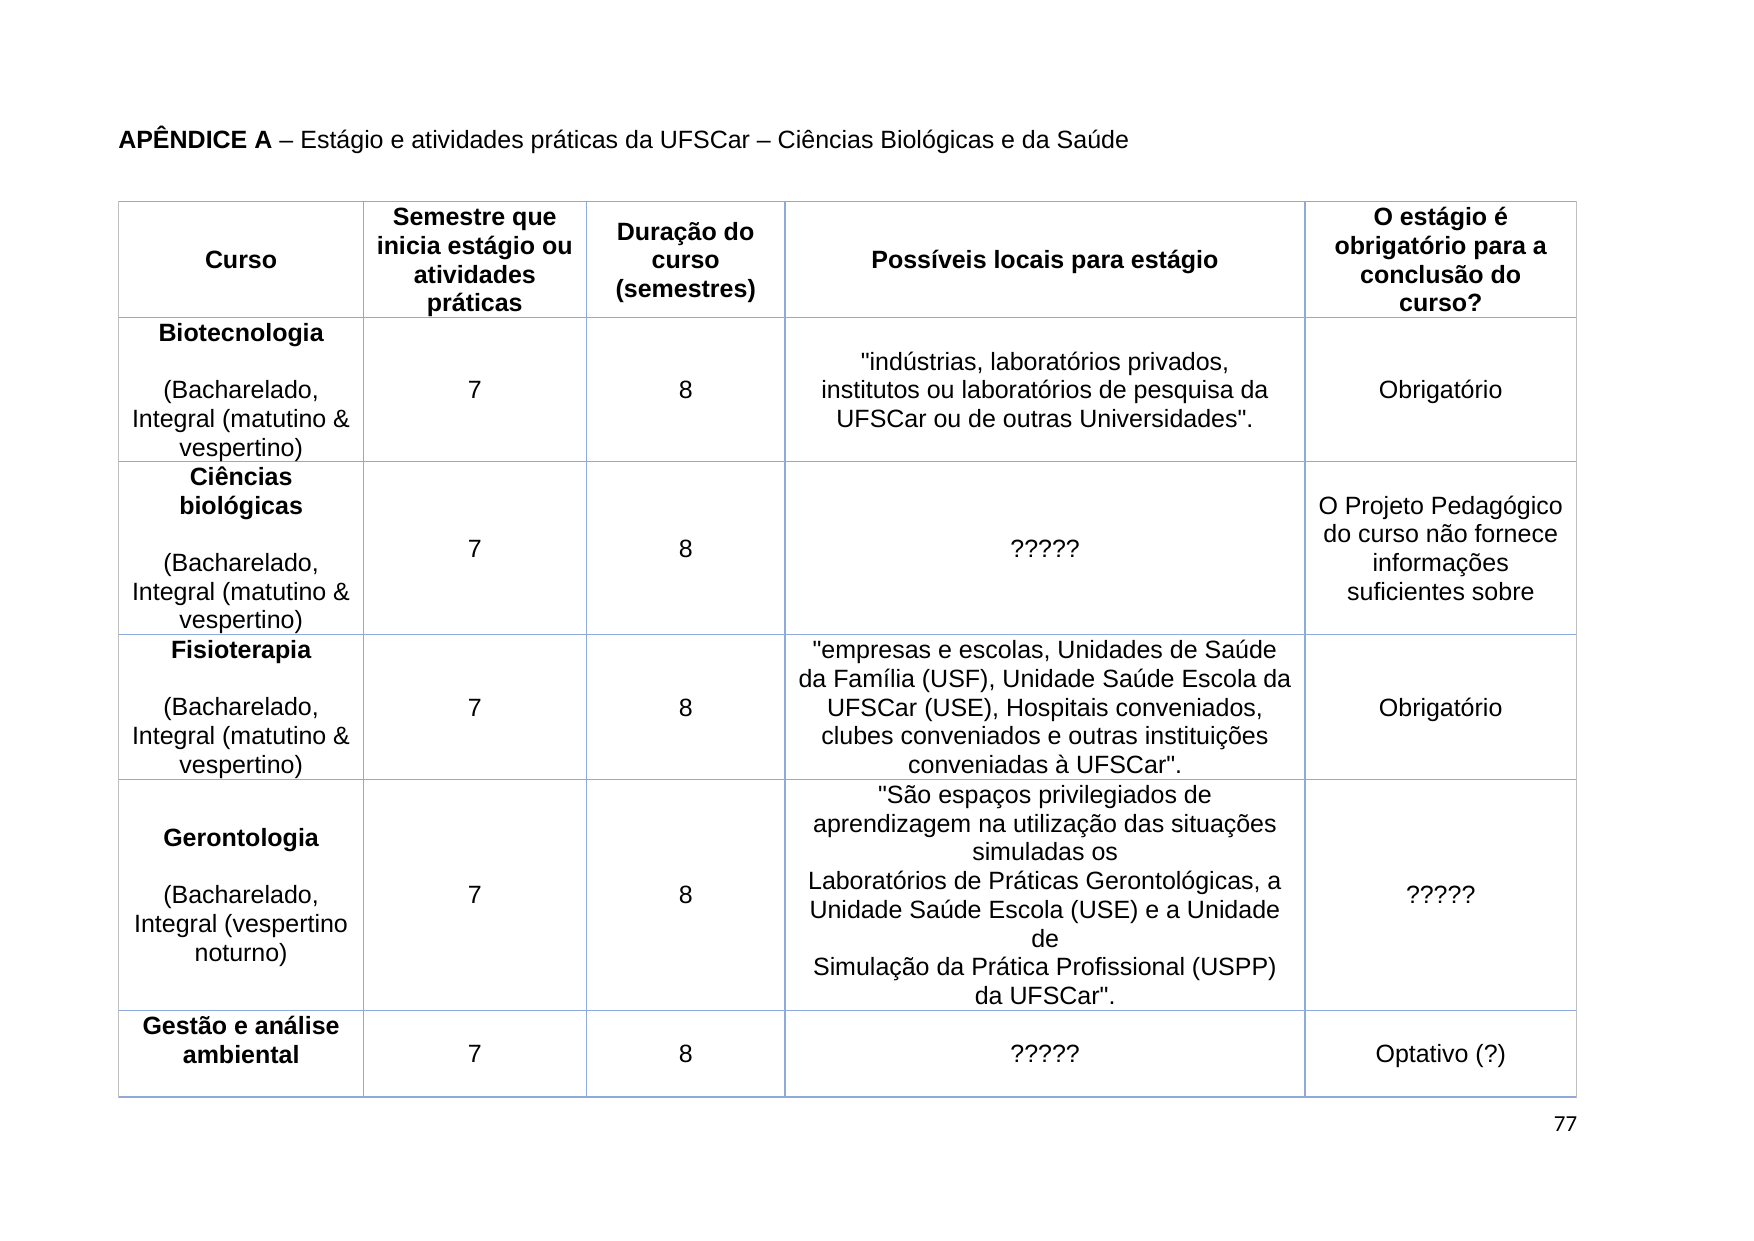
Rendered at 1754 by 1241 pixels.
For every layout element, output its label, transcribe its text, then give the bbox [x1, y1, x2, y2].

table_cell Gestão e análise ambiental [119, 1011, 363, 1096]
subtitle APÊNDICE A – Estágio e atividades práticas da UFSCar – Ciências Biológicas e da Saúde [118, 125, 1577, 154]
table_cell Fisioterapia (Bacharelado, Integral (matutino & vespertino) [119, 635, 363, 779]
table_cell "indústrias, laboratórios privados, institutos ou laboratórios de pesquisa da UFSCar ou de outras Universidades". [786, 318, 1304, 461]
table_cell 7 [364, 635, 586, 779]
table_cell Biotecnologia (Bacharelado, Integral (matutino & vespertino) [119, 318, 363, 461]
table_cell ????? [786, 1011, 1304, 1096]
table_cell 8 [587, 780, 784, 1010]
table_cell ????? [786, 462, 1304, 634]
table_cell O Projeto Pedagógico do curso não fornece informações suficientes sobre [1306, 462, 1576, 634]
table_cell 8 [587, 1011, 784, 1096]
table_cell Gerontologia (Bacharelado, Integral (vespertino noturno) [119, 780, 363, 1010]
table_cell Optativo (?) [1306, 1011, 1576, 1096]
table_cell 7 [364, 462, 586, 634]
table_cell 7 [364, 780, 586, 1010]
table_header Curso [119, 202, 363, 317]
table_cell "empresas e escolas, Unidades de Saúde da Família (USF), Unidade Saúde Escola da UFSCar (USE), Hospitais conveniados, clubes conveniados e outras instituições conveniadas à UFSCar". [786, 635, 1304, 779]
table_cell 7 [364, 318, 586, 461]
table_cell 8 [587, 462, 784, 634]
table_header O estágio é obrigatório para a conclusão do curso? [1306, 202, 1576, 317]
table_cell 8 [587, 318, 784, 461]
table_cell Obrigatório [1306, 635, 1576, 779]
table_cell 7 [364, 1011, 586, 1096]
table_cell "São espaços privilegiados de aprendizagem na utilização das situações simuladas os Laboratórios de Práticas Gerontológicas, a Unidade Saúde Escola (USE) e a Unidade de Simulação da Prática Profissional (USPP) da UFSCar". [786, 780, 1304, 1010]
table_cell Obrigatório [1306, 318, 1576, 461]
table_header Possíveis locais para estágio [786, 202, 1304, 317]
table_cell ????? [1306, 780, 1576, 1010]
table_header Duração do curso (semestres) [587, 202, 784, 317]
table_cell 8 [587, 635, 784, 779]
table_header Semestre que inicia estágio ou atividades práticas [364, 202, 586, 317]
table_cell Ciências biológicas (Bacharelado, Integral (matutino & vespertino) [119, 462, 363, 634]
